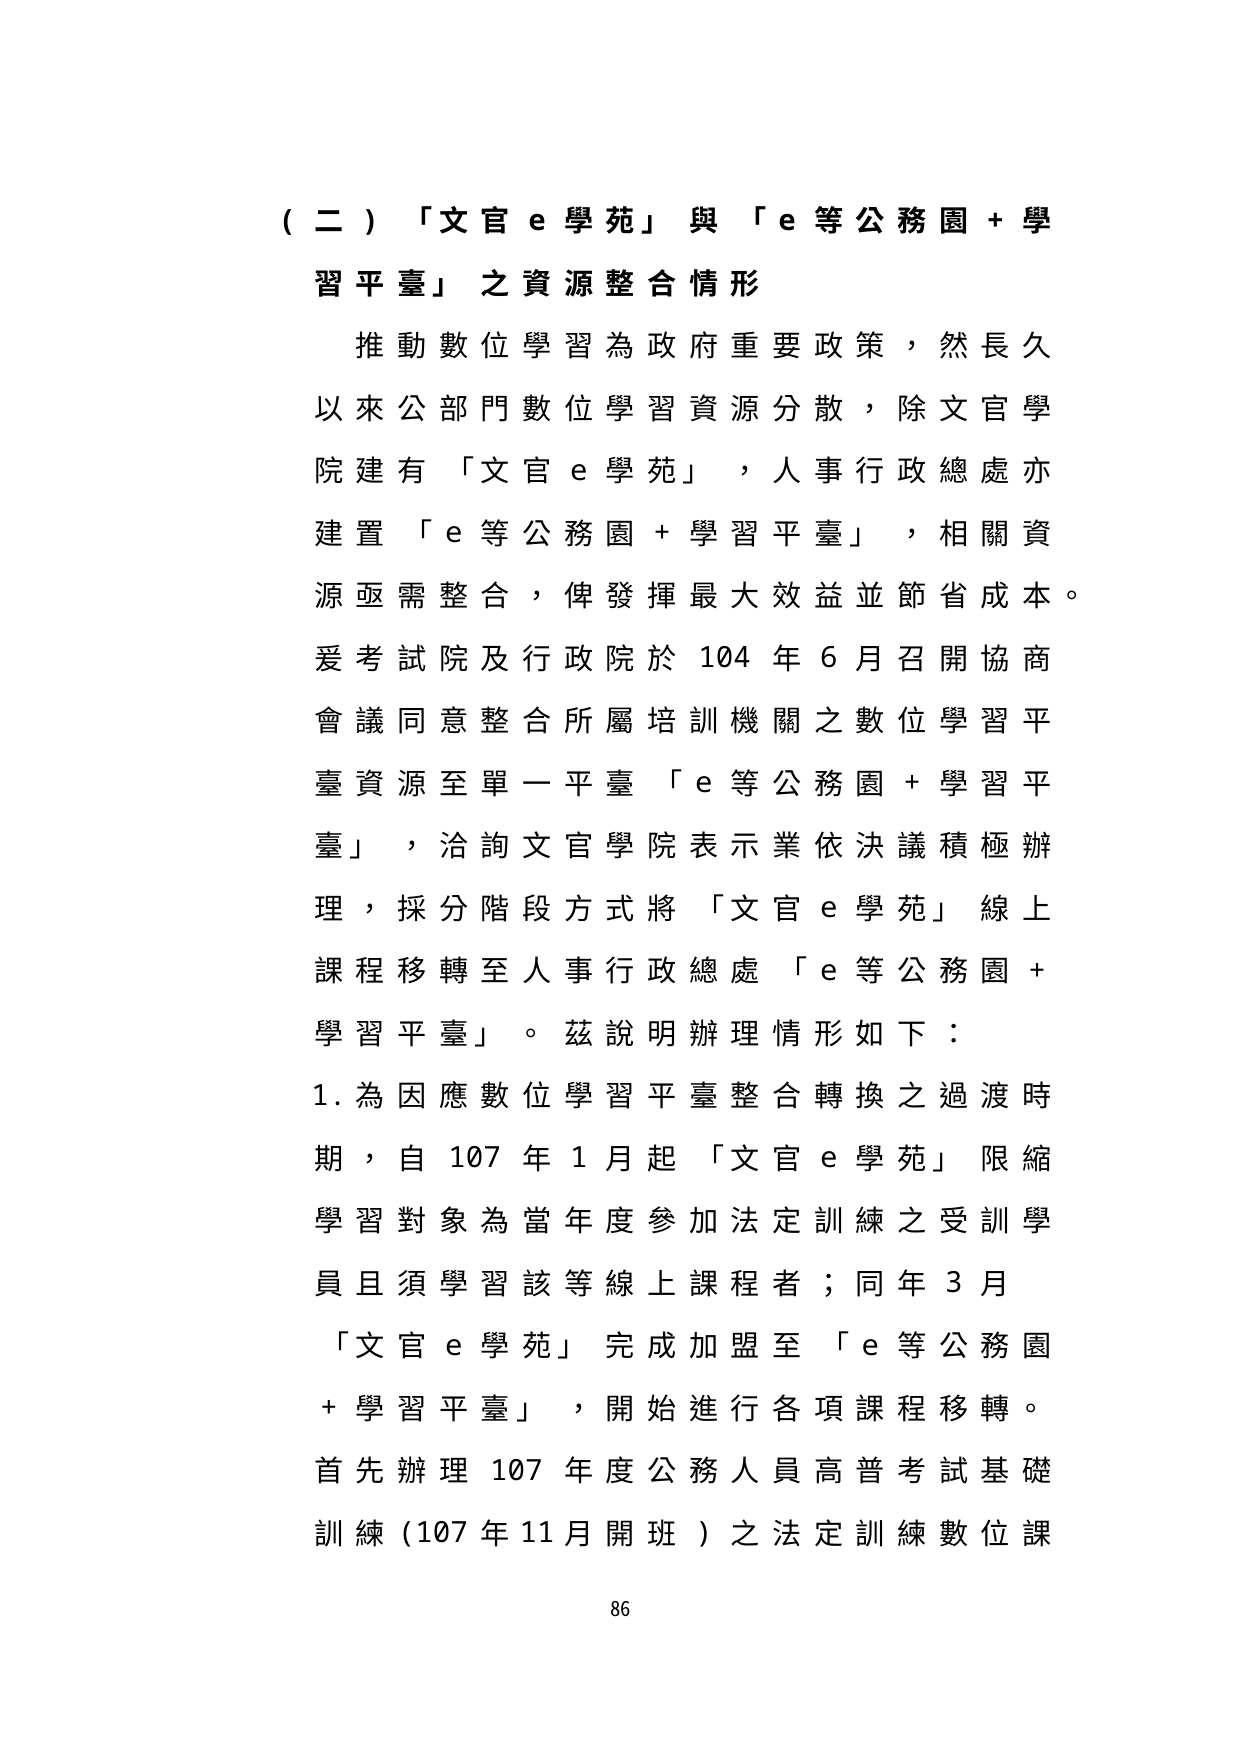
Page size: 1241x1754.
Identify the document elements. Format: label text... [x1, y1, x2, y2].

text 推動數位學習為政府重要政策，然長久以來公部門數位學習資源分散，除文官學院建有「文官e學苑」，人事行政總處亦建置「e等公務園+學習平臺」，相關資源亟需整合，俾發揮最大效益並節省成本。爰考試院及行政院於104年6月召開協商會議同意整合所屬培訓機關之數位學習平臺資源至單一平臺「e等公務園+學習平臺」，洽詢文官學院表示業依決議積極辦理，採分階段方式將「文官e學苑」線上課程移轉至人事行政總處「e等公務園+學習平臺」。茲說明辦理情形如下： [271, 302, 1058, 1052]
text 1.為因應數位學習平臺整合轉換之過渡時期，自107年1月起「文官e學苑」限縮學習對象為當年度參加法定訓練之受訓學員且須學習該等線上課程者；同年3月「文官e學苑」完成加盟至「e等公務園+學習平臺」，開始進行各項課程移轉。首先辦理107年度公務人員高普考試基礎訓練(107年11月開班)之法定訓練數位課 [271, 1052, 1058, 1552]
text (二)「文官e學苑」與「e等公務園+學習平臺」之資源整合情形 [242, 177, 1058, 302]
